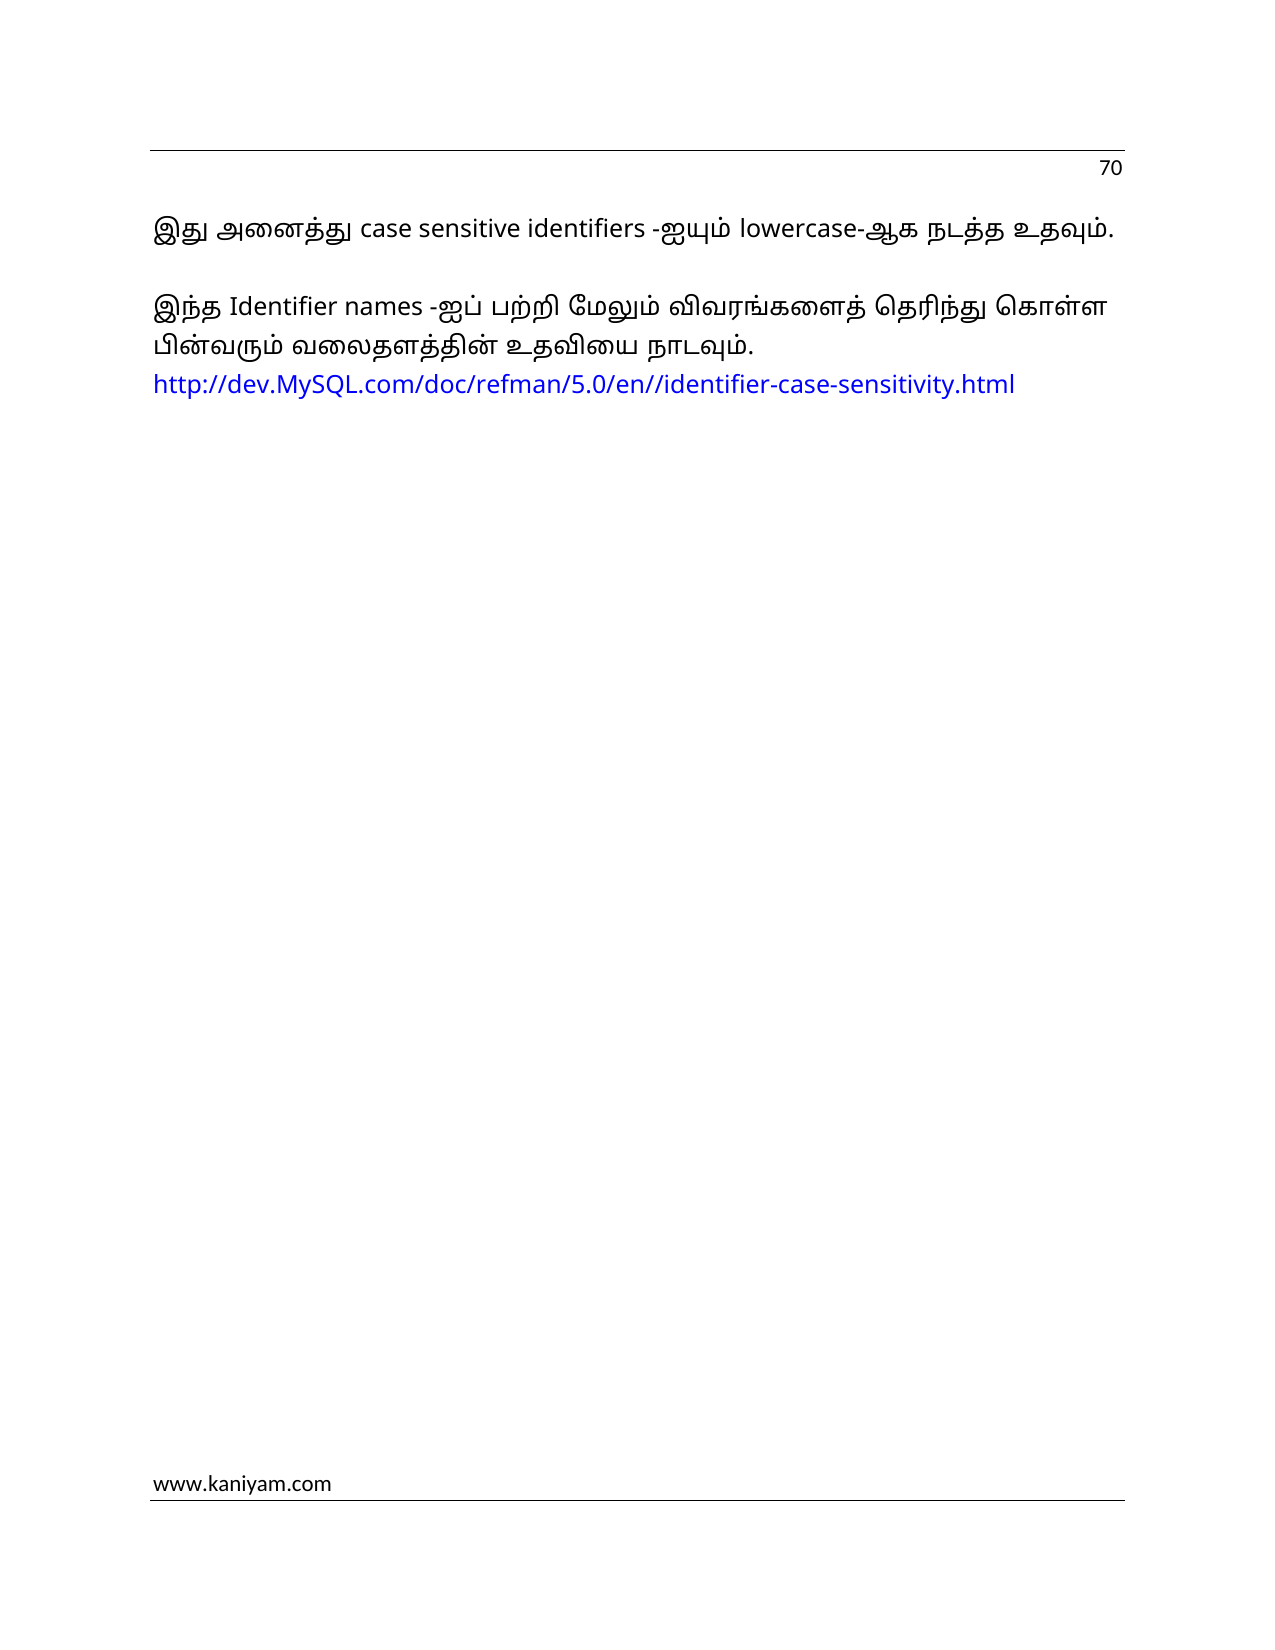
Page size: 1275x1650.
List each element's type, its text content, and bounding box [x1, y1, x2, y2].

text http://dev.MySQL.com/doc/refman/5.0/en//identifier-case-sensitivity.html [153, 367, 1122, 401]
text இது அனைத்து case sensitive identifiers -ஐயும் lowercase-ஆக நடத்த உதவும். இந்த Identifier names -ஐப் பற்றி மேலும் விவரங்களைத் தெரிந்து கொள்ள பின்வரும் வலைதளத்தின் உதவியை நாடவும். [153, 211, 1122, 362]
